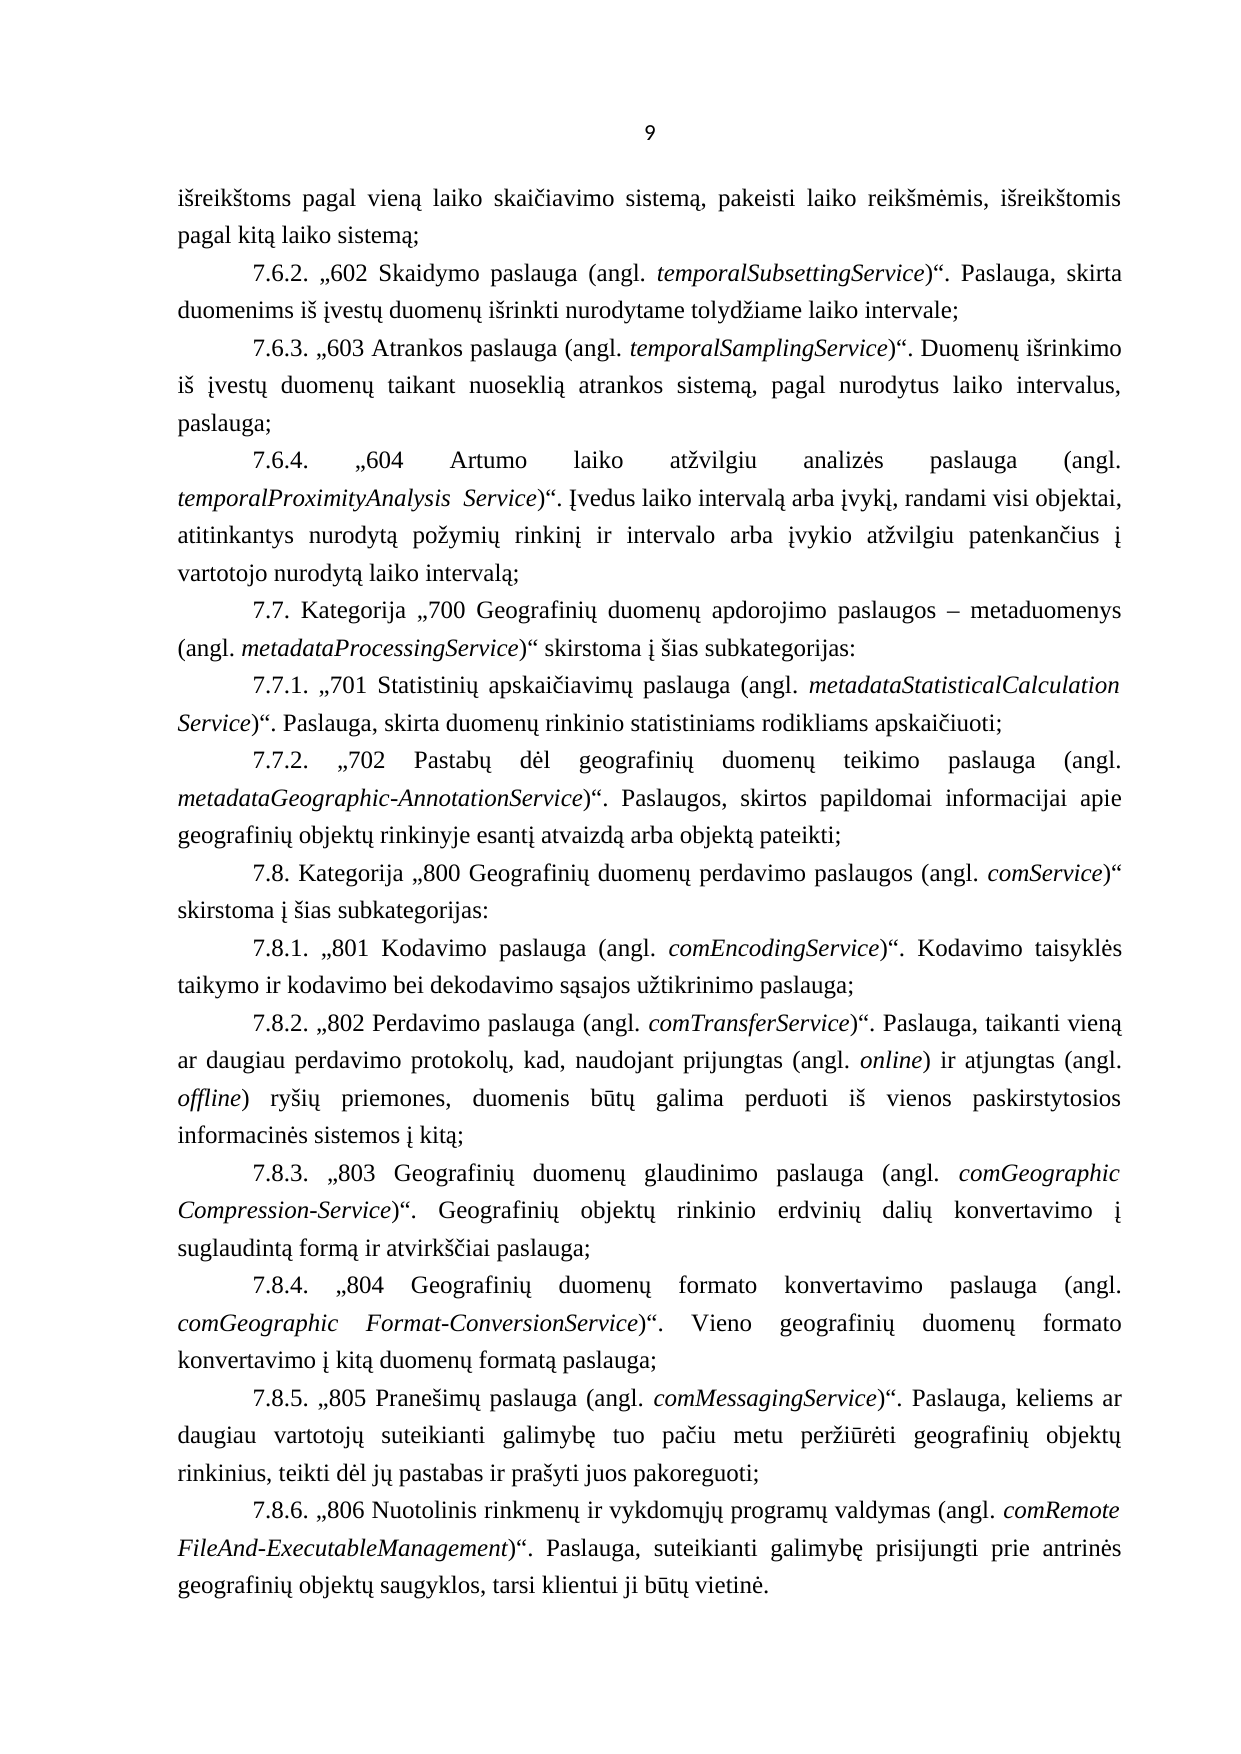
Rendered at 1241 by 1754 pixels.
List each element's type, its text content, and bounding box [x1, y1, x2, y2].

text 7.8.2. „802 Perdavimo paslauga (angl. comTransferService)“. Paslauga, taikanti vieną ar daugiau perdavimo protokolų, kad, naudojant prijungtas (angl. online) ir atjungtas (angl. offline) ryšių priemones, duomenis būtų galima perduoti iš vienos paskirstytosios informacinės sistemos į kitą; [177, 999, 1122, 1149]
text išreikštoms pagal vieną laiko skaičiavimo sistemą, pakeisti laiko reikšmėmis, išreikštomis pagal kitą laiko sistemą; [177, 174, 1122, 249]
text 7.8. Kategorija „800 Geografinių duomenų perdavimo paslaugos (angl. comService)“ skirstoma į šias subkategorijas: [177, 849, 1122, 924]
text 7.8.5. „805 Pranešimų paslauga (angl. comMessagingService)“. Paslauga, keliems ar daugiau vartotojų suteikianti galimybę tuo pačiu metu peržiūrėti geografinių objektų rinkinius, teikti dėl jų pastabas ir prašyti juos pakoreguoti; [177, 1374, 1122, 1487]
text 7.8.6. „806 Nuotolinis rinkmenų ir vykdomųjų programų valdymas (angl. comRemote FileAnd-ExecutableManagement)“. Paslauga, suteikianti galimybę prisijungti prie antrinės geografinių objektų saugyklos, tarsi klientui ji būtų vietinė. [177, 1487, 1122, 1599]
text 7.7.2. „702 Pastabų dėl geografinių duomenų teikimo paslauga (angl. metadataGeographic-AnnotationService)“. Paslaugos, skirtos papildomai informacijai apie geografinių objektų rinkinyje esantį atvaizdą arba objektą pateikti; [177, 737, 1122, 849]
text 7.6.4. „604 Artumo laiko atžvilgiu analizės paslauga (angl. temporalProximityAnalysis Service)“. Įvedus laiko intervalą arba įvykį, randami visi objektai, atitinkantys nurodytą požymių rinkinį ir intervalo arba įvykio atžvilgiu patenkančius į vartotojo nurodytą laiko intervalą; [177, 437, 1122, 587]
text 7.6.2. „602 Skaidymo paslauga (angl. temporalSubsettingService)“. Paslauga, skirta duomenims iš įvestų duomenų išrinkti nurodytame tolydžiame laiko intervale; [177, 249, 1122, 324]
text 7.6.3. „603 Atrankos paslauga (angl. temporalSamplingService)“. Duomenų išrinkimo iš įvestų duomenų taikant nuoseklią atrankos sistemą, pagal nurodytus laiko intervalus, paslauga; [177, 324, 1122, 437]
text 7.8.1. „801 Kodavimo paslauga (angl. comEncodingService)“. Kodavimo taisyklės taikymo ir kodavimo bei dekodavimo sąsajos užtikrinimo paslauga; [177, 924, 1122, 999]
text 7.8.4. „804 Geografinių duomenų formato konvertavimo paslauga (angl. comGeographic Format-ConversionService)“. Vieno geografinių duomenų formato konvertavimo į kitą duomenų formatą paslauga; [177, 1262, 1122, 1374]
text 7.7.1. „701 Statistinių apskaičiavimų paslauga (angl. metadataStatisticalCalculation Service)“. Paslauga, skirta duomenų rinkinio statistiniams rodikliams apskaičiuoti; [177, 662, 1122, 737]
text 7.8.3. „803 Geografinių duomenų glaudinimo paslauga (angl. comGeographic Compression-Service)“. Geografinių objektų rinkinio erdvinių dalių konvertavimo į suglaudintą formą ir atvirkščiai paslauga; [177, 1149, 1122, 1262]
text 7.7. Kategorija „700 Geografinių duomenų apdorojimo paslaugos – metaduomenys (angl. metadataProcessingService)“ skirstoma į šias subkategorijas: [177, 587, 1122, 662]
